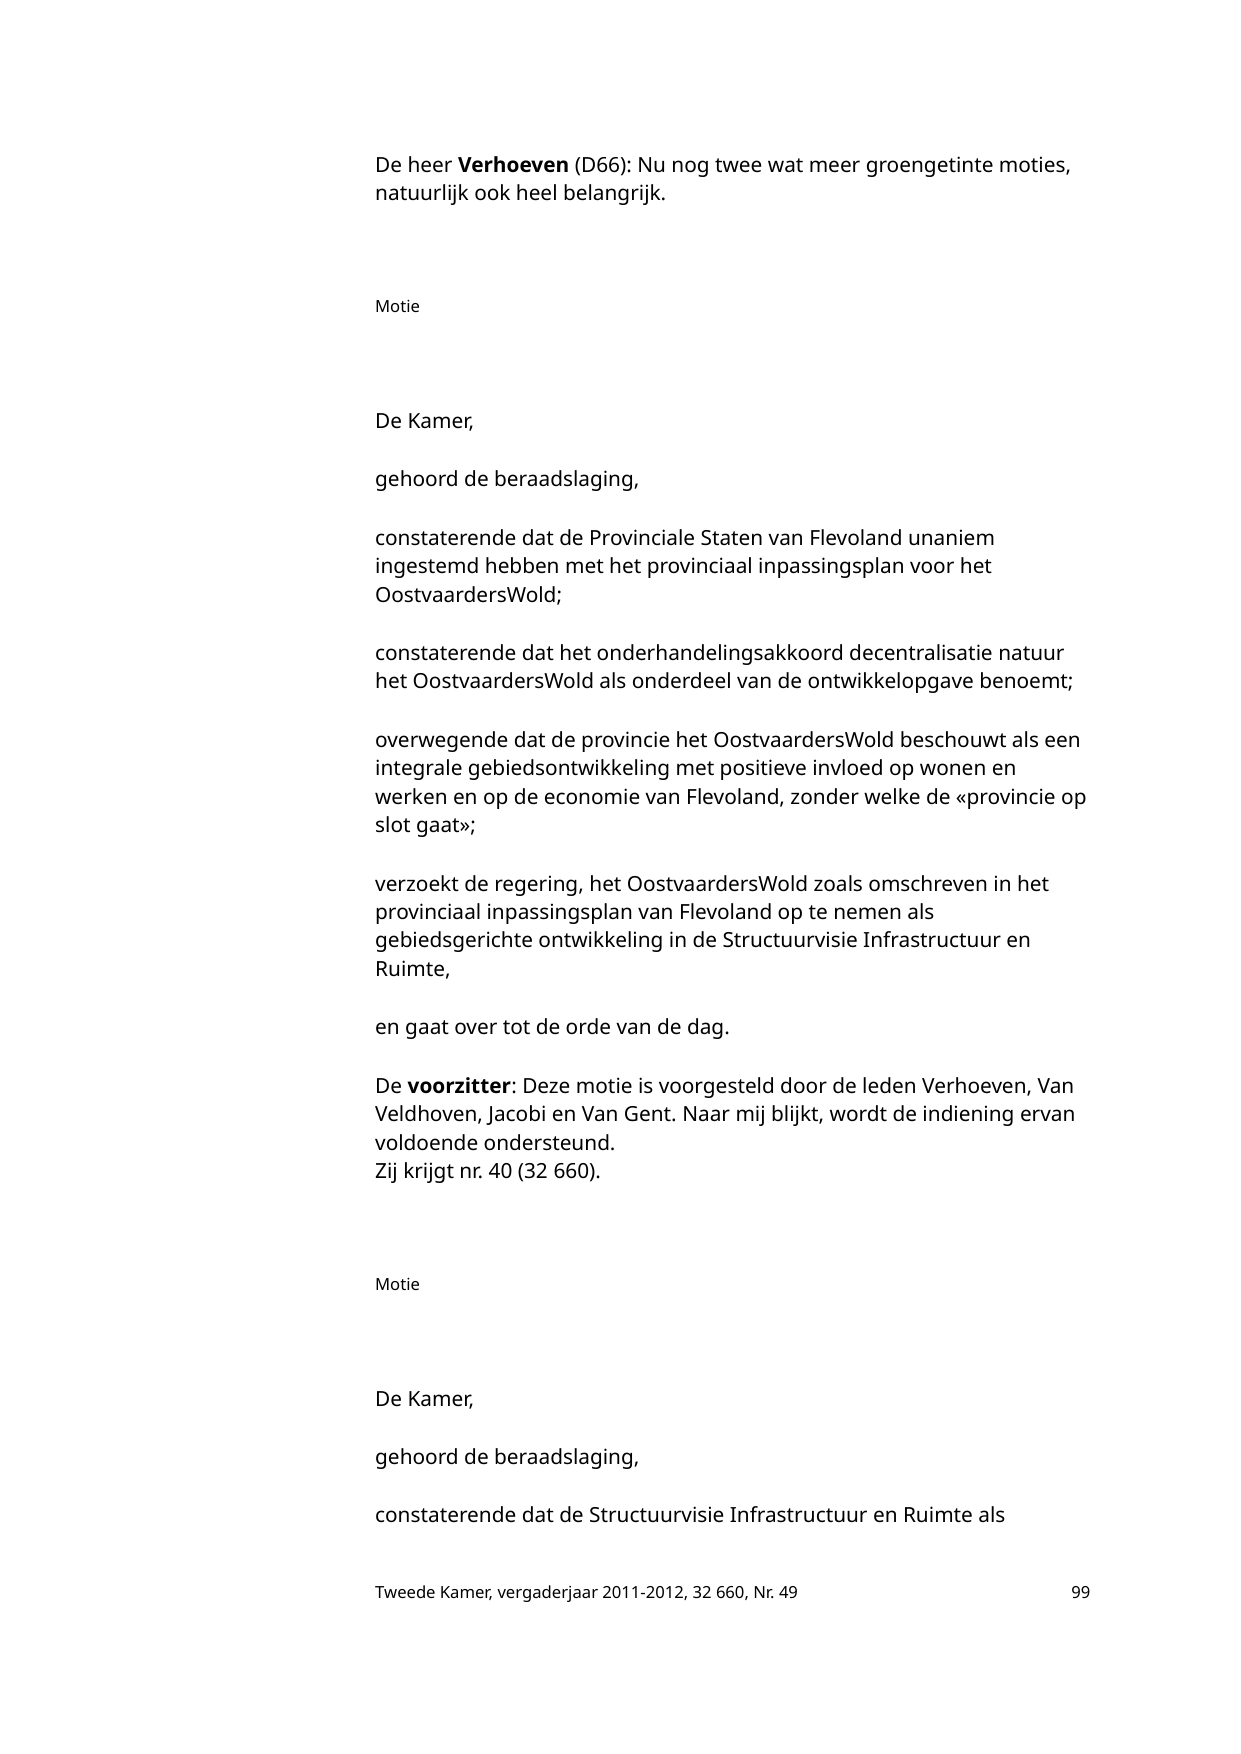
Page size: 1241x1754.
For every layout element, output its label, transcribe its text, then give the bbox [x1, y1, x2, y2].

table_header Motie [375, 1273, 1090, 1325]
text De Kamer, [375, 406, 1090, 434]
text De voorzitter: Deze motie is voorgesteld door de leden Verhoeven, Van Veldhoven, Jacobi en Van Gent. Naar mij blijkt, wordt de indiening ervan voldoende ondersteund. [375, 1071, 1090, 1156]
table_header Motie [375, 295, 1090, 347]
text Zij krijgt nr. 40 (32 660). [375, 1156, 1090, 1185]
text constaterende dat de Provinciale Staten van Flevoland unaniem ingestemd hebben met het provinciaal inpassingsplan voor het OostvaardersWold; [375, 523, 1090, 608]
text gehoord de beraadslaging, [375, 1442, 1090, 1471]
text overwegende dat de provincie het OostvaardersWold beschouwt als een integrale gebiedsontwikkeling met positieve invloed op wonen en werken en op de economie van Flevoland, zonder welke de «provincie op slot gaat»; [375, 725, 1090, 839]
text gehoord de beraadslaging, [375, 464, 1090, 493]
text De heer Verhoeven (D66): Nu nog twee wat meer groengetinte moties, natuurlijk ook heel belangrijk. [375, 150, 1090, 207]
text verzoekt de regering, het OostvaardersWold zoals omschreven in het provinciaal inpassingsplan van Flevoland op te nemen als gebiedsgerichte ontwikkeling in de Structuurvisie Infrastructuur en Ruimte, [375, 869, 1090, 982]
text De Kamer, [375, 1384, 1090, 1412]
text constaterende dat het onderhandelingsakkoord decentralisatie natuur het OostvaardersWold als onderdeel van de ontwikkelopgave benoemt; [375, 638, 1090, 695]
text constaterende dat de Structuurvisie Infrastructuur en Ruimte als [375, 1501, 1090, 1529]
text en gaat over tot de orde van de dag. [375, 1012, 1090, 1041]
